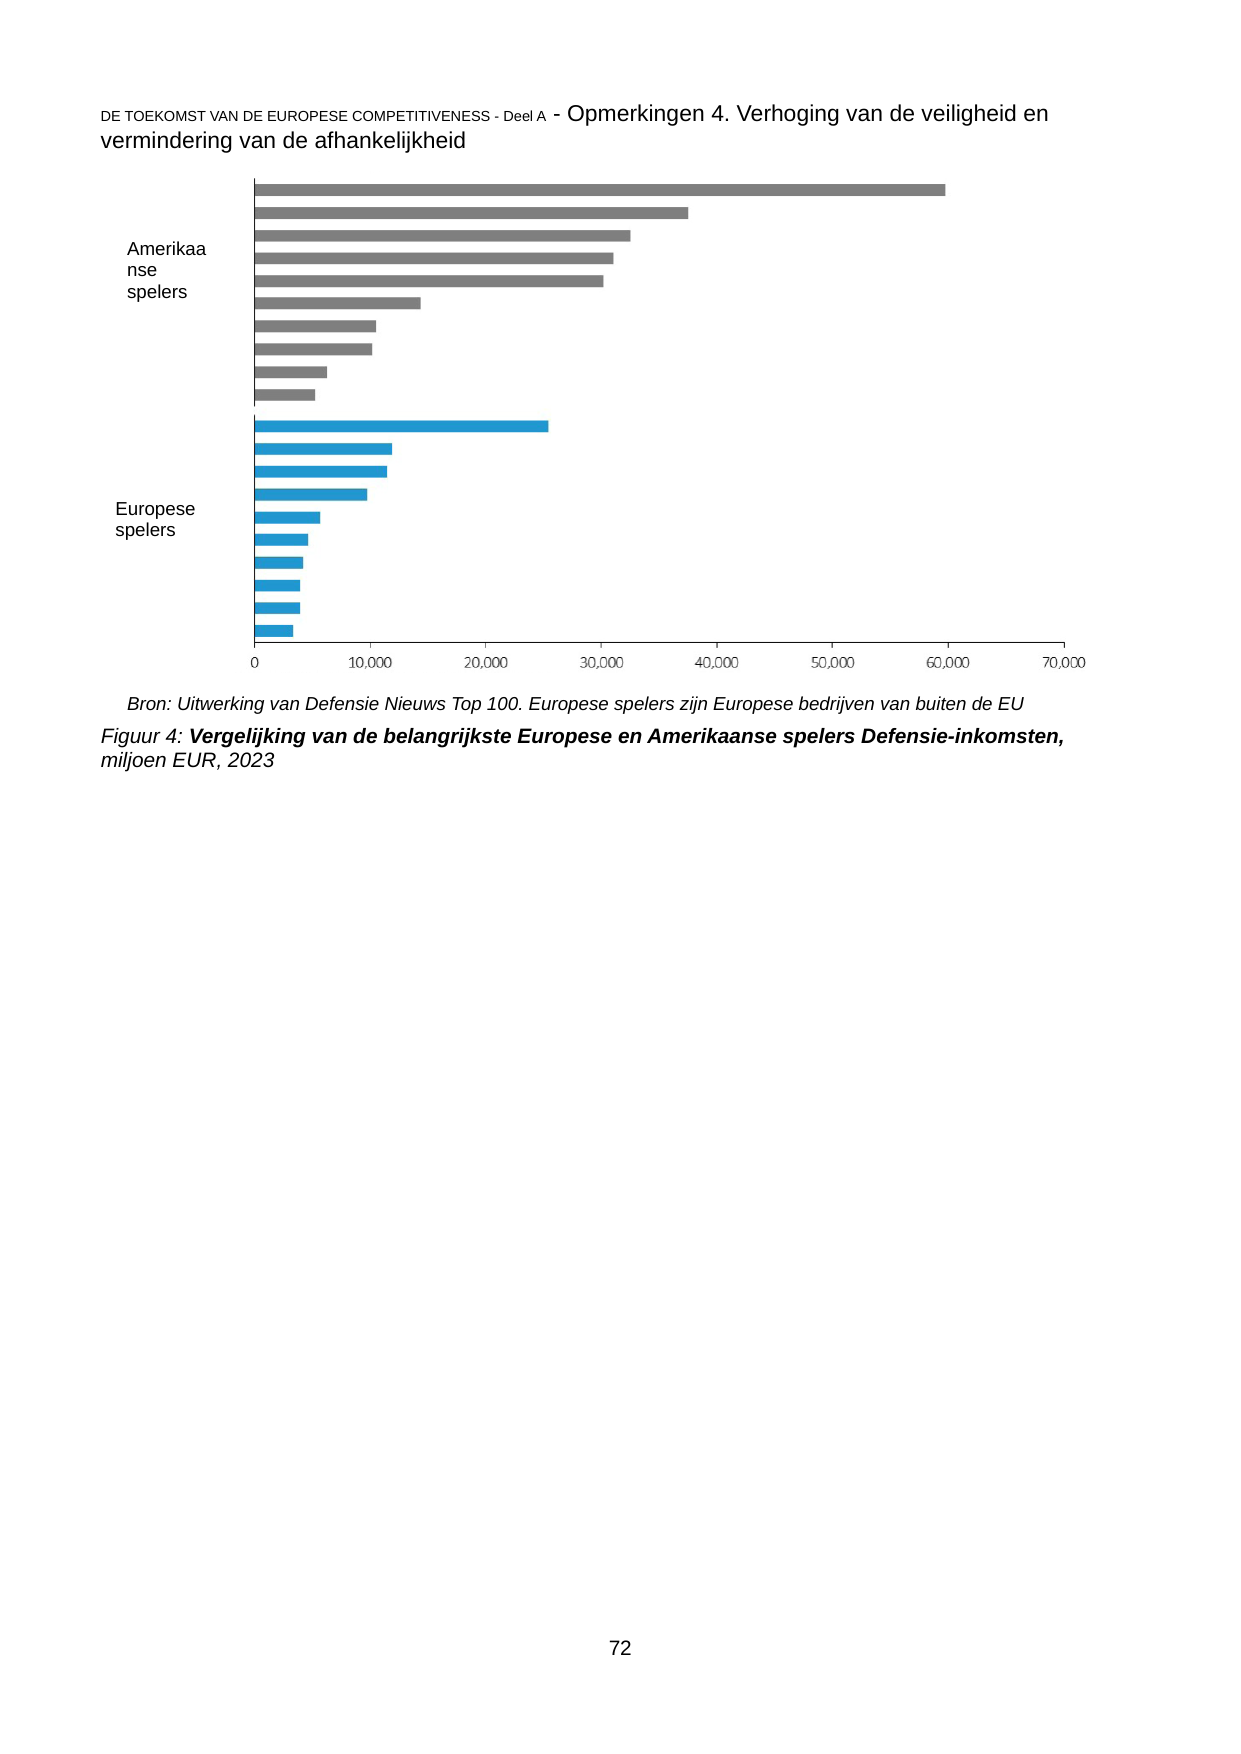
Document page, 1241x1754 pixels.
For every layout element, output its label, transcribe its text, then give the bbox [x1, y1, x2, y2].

text Figuur 4: Vergelijking van de belangrijkste Europese en Amerikaanse spelers Defensie-inkomsten, miljoen EUR, 2023 [101, 673, 1099, 772]
picture [234, 171, 1099, 673]
